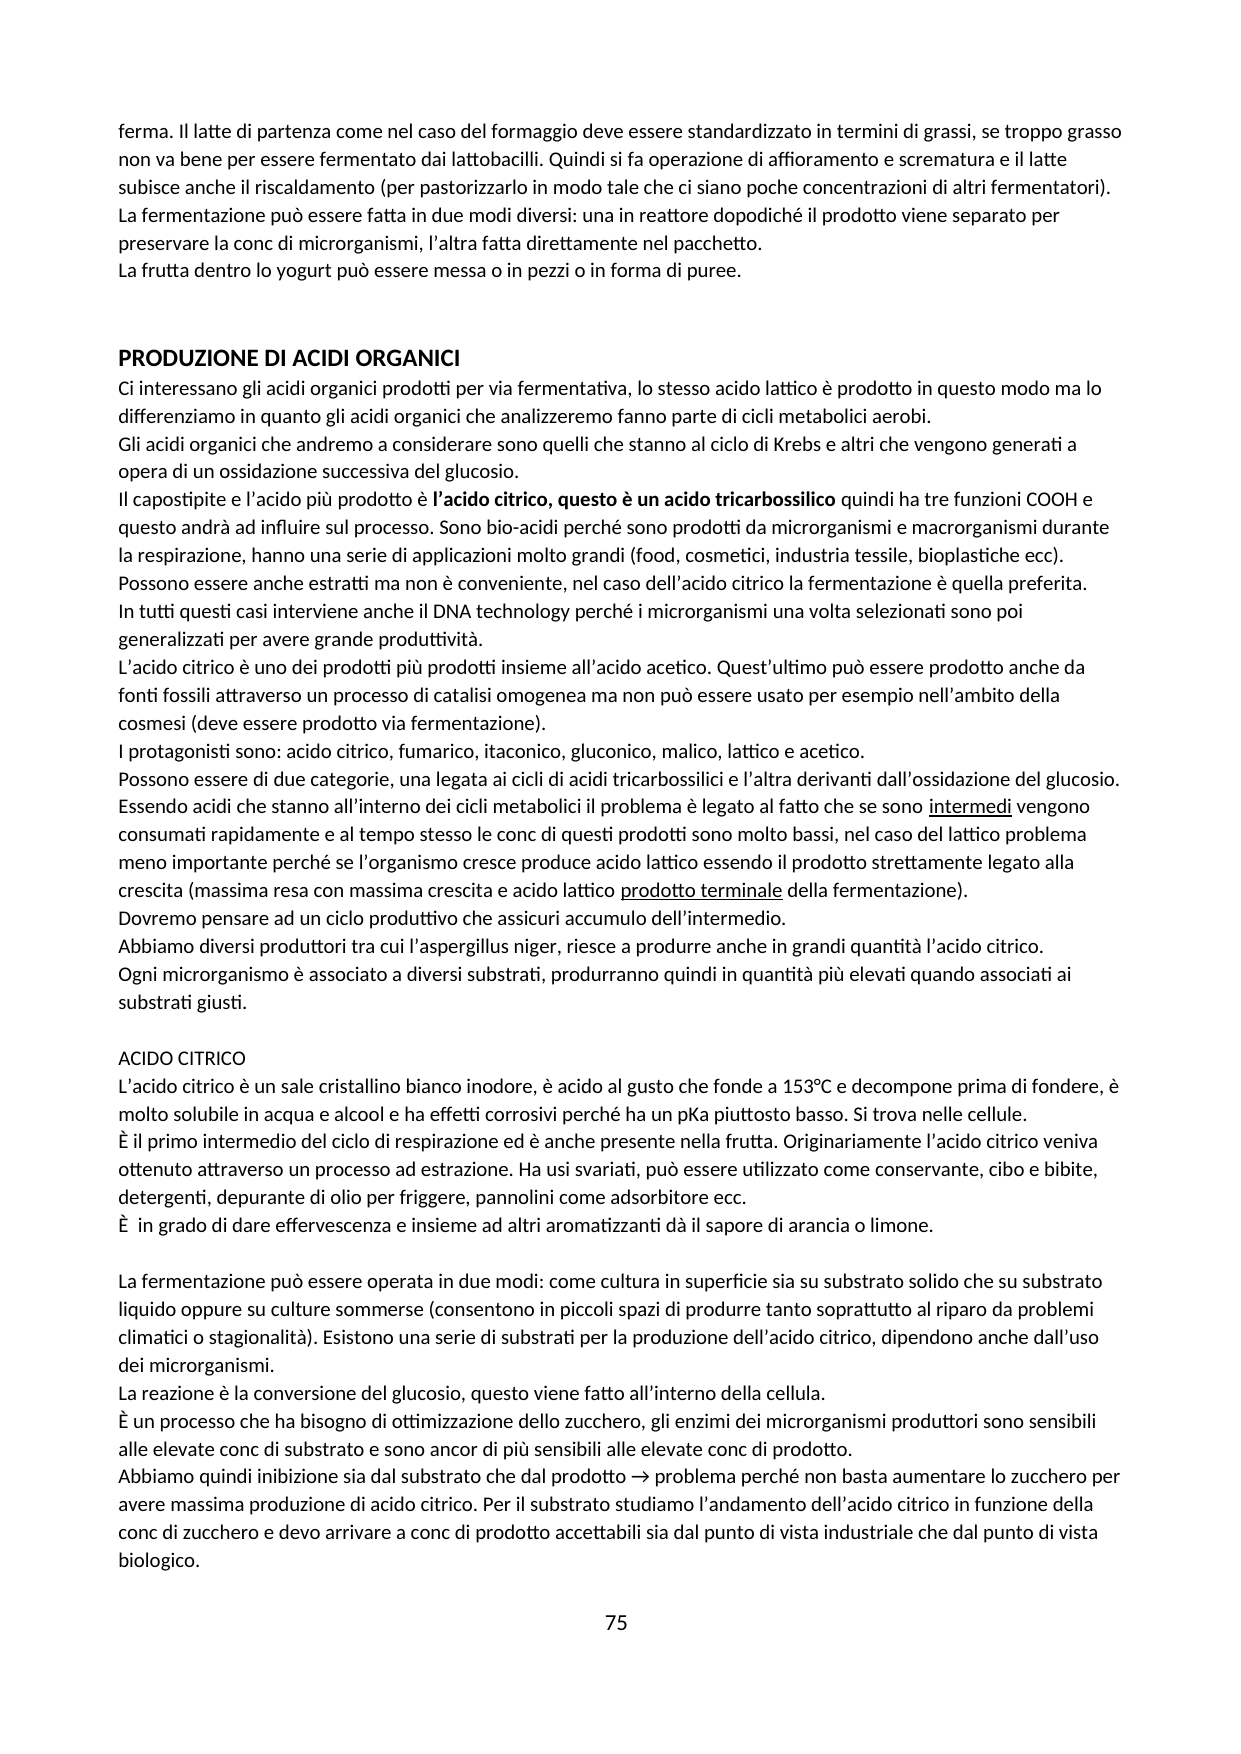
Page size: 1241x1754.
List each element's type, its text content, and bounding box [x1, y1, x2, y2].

text È il primo intermedio del ciclo di respirazione ed è anche presente nella frutta. Originariamente l’acido citrico veniva ottenuto attraverso un processo ad estrazione. Ha usi svariati, può essere utilizzato come conservante, cibo e bibite, detergenti, depurante di olio per friggere, pannolini come adsorbitore ecc. È in grado di dare effervescenza e insieme ad altri aromatizzanti dà il sapore di arancia o limone. La fermentazione può essere operata in due modi: come cultura in superficie sia su substrato solido che su substrato liquido oppure su culture sommerse (consentono in piccoli spazi di produrre tanto soprattutto al riparo da problemi climatici o stagionalità). Esistono una serie di substrati per la produzione dell’acido citrico, dipendono anche dall’uso dei microrganismi. La reazione è la conversione del glucosio, questo viene fatto all’interno della cellula. È un processo che ha bisogno di ottimizzazione dello zucchero, gli enzimi dei microrganismi produttori sono sensibili alle elevate conc di substrato e sono ancor di più sensibili alle elevate conc di prodotto. Abbiamo quindi inibizione sia dal substrato che dal prodotto → problema perché non basta aumentare lo zucchero per avere massima produzione di acido citrico. Per il substrato studiamo l’andamento dell’acido citrico in funzione della conc di zucchero e devo arrivare a conc di prodotto accettabili sia dal punto di vista industriale che dal punto di vista biologico. [118, 1129, 1124, 1573]
text Possono essere anche estratti ma non è conveniente, nel caso dell’acido citrico la fermentazione è quella preferita. In tutti questi casi interviene anche il DNA technology perché i microrganismi una volta selezionati sono poi generalizzati per avere grande produttività. L’acido citrico è uno dei prodotti più prodotti insieme all’acido acetico. Quest’ultimo può essere prodotto anche da fonti fossili attraverso un processo di catalisi omogenea ma non può essere usato per esempio nell’ambito della cosmesi (deve essere prodotto via fermentazione). I protagonisti sono: acido citrico, fumarico, itaconico, gluconico, malico, lattico e acetico. [118, 570, 1124, 763]
text ferma. Il latte di partenza come nel caso del formaggio deve essere standardizzato in termini di grassi, se troppo grasso non va bene per essere fermentato dai lattobacilli. Quindi si fa operazione di affioramento e scrematura e il latte subisce anche il riscaldamento (per pastorizzarlo in modo tale che ci siano poche concentrazioni di altri fermentatori). La fermentazione può essere fatta in due modi diversi: una in reattore dopodiché il prodotto viene separato per preservare la conc di microrganismi, l’altra fatta direttamente nel pacchetto. La frutta dentro lo yogurt può essere messa o in pezzi o in forma di puree. PRODUZIONE DI ACIDI ORGANICI Ci interessano gli acidi organici prodotti per via fermentativa, lo stesso acido lattico è prodotto in questo modo ma lo differenziamo in quanto gli acidi organici che analizzeremo fanno parte di cicli metabolici aerobi. Gli acidi organici che andremo a considerare sono quelli che stanno al ciclo di Krebs e altri che vengono generati a opera di un ossidazione successiva del glucosio. Il capostipite e l’acido più prodotto è l’acido citrico, questo è un acido tricarbossilico quindi ha tre funzioni COOH e questo andrà ad influire sul processo. Sono bio-acidi perché sono prodotti da microrganismi e macrorganismi durante la respirazione, hanno una serie di applicazioni molto grandi (food, cosmetici, industria tessile, bioplastiche ecc). [118, 118, 1124, 568]
text Possono essere di due categorie, una legata ai cicli di acidi tricarbossilici e l’altra derivanti dall’ossidazione del glucosio. Essendo acidi che stanno all’interno dei cicli metabolici il problema è legato al fatto che se sono intermedi vengono consumati rapidamente e al tempo stesso le conc di questi prodotti sono molto bassi, nel caso del lattico problema meno importante perché se l’organismo cresce produce acido lattico essendo il prodotto strettamente legato alla crescita (massima resa con massima crescita e acido lattico prodotto terminale della fermentazione). Dovremo pensare ad un ciclo produttivo che assicuri accumulo dell’intermedio. Abbiamo diversi produttori tra cui l’aspergillus niger, riesce a produrre anche in grandi quantità l’acido citrico. Ogni microrganismo è associato a diversi substrati, produrranno quindi in quantità più elevati quando associati ai substrati giusti. ACIDO CITRICO L’acido citrico è un sale cristallino bianco inodore, è acido al gusto che fonde a 153°C e decompone prima di fondere, è molto solubile in acqua e alcool e ha effetti corrosivi perché ha un pKa piuttosto basso. Si trova nelle cellule. [118, 766, 1124, 1126]
